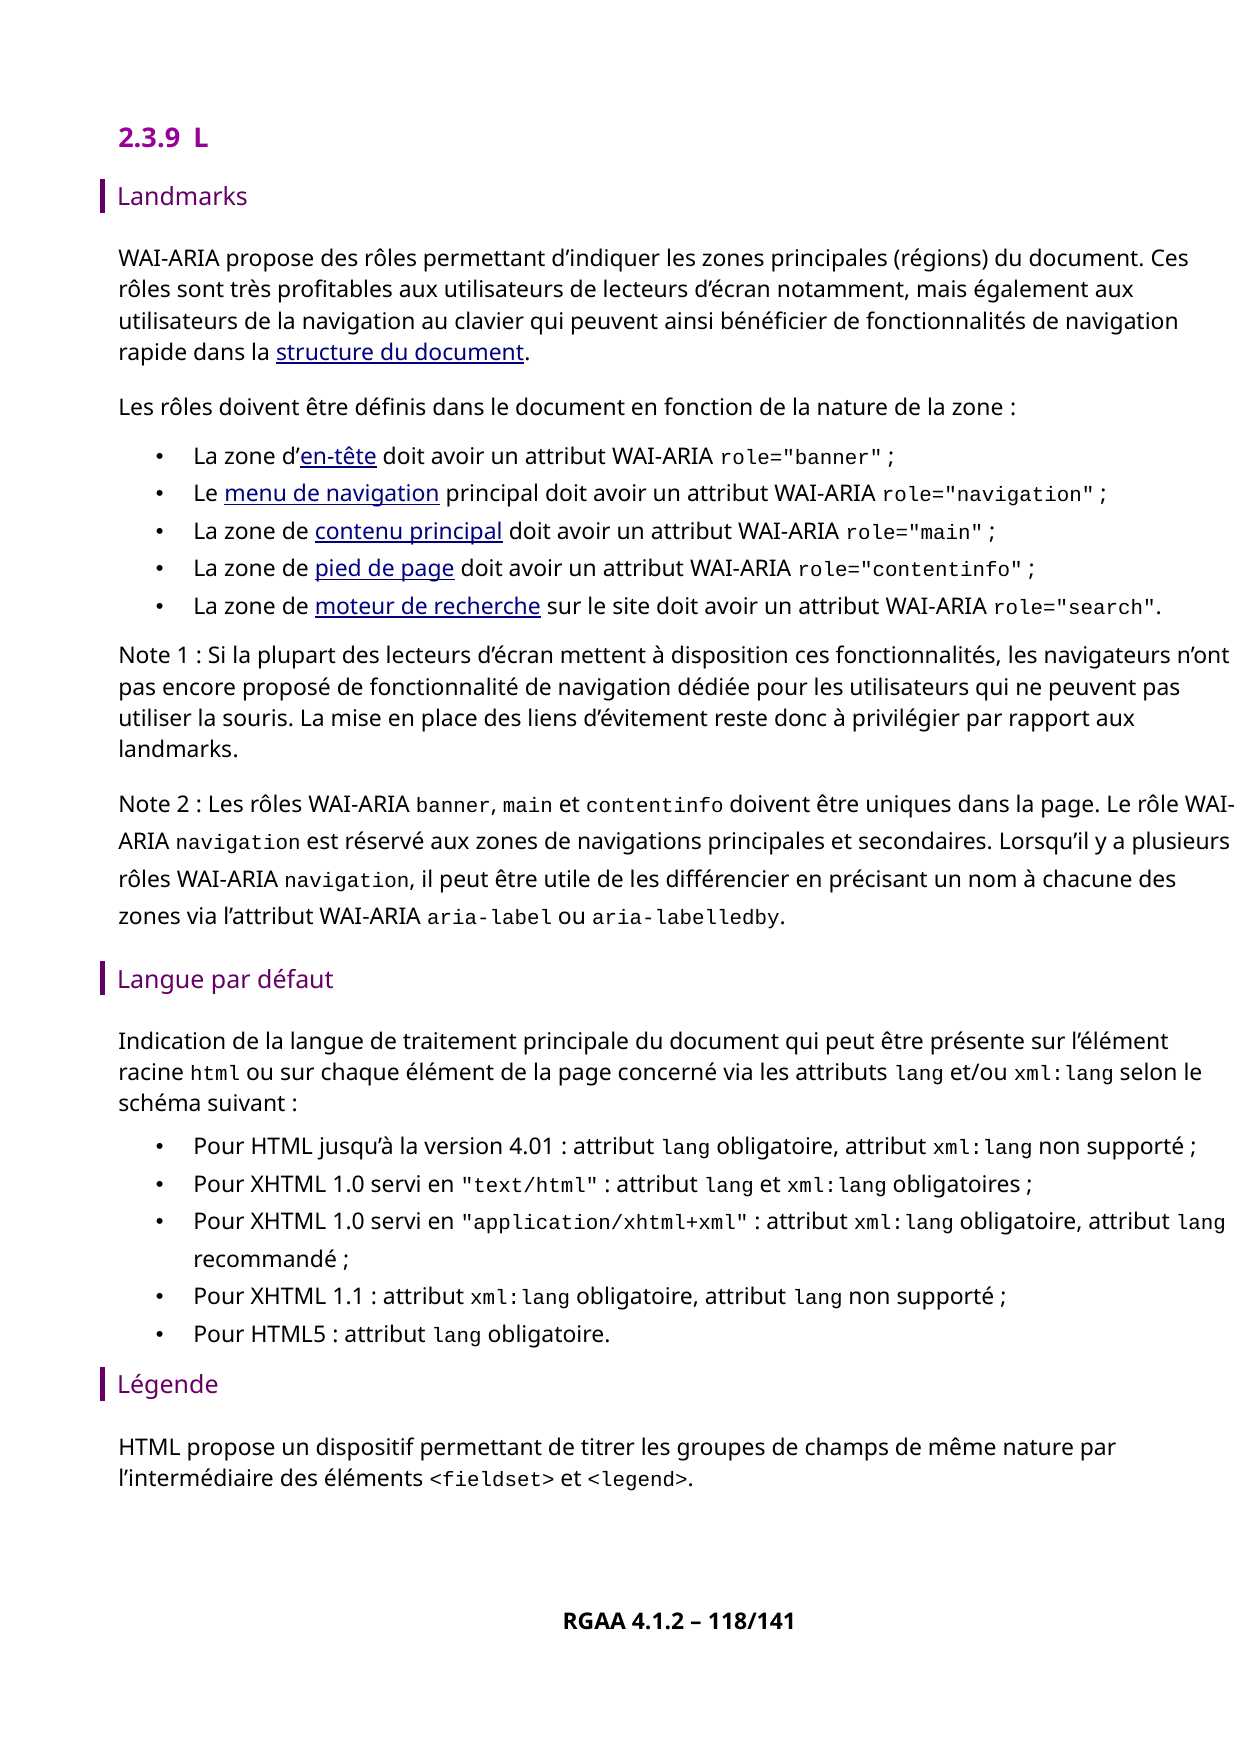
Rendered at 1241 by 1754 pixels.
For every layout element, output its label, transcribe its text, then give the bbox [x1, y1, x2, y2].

text Indication de la langue de traitement principale du document qui peut être présente sur l’élément racine html ou sur chaque élément de la page concerné via les attributs lang et/ou xml:lang selon le schéma suivant : [118, 1025, 1240, 1118]
list Le menu de navigation principal doit avoir un attribut WAI-ARIA role="navigation" ; [156, 477, 1240, 509]
subtitle Langue par défaut [105, 961, 1240, 995]
list La zone de pied de page doit avoir un attribut WAI-ARIA role="contentinfo" ; [156, 552, 1240, 584]
text HTML propose un dispositif permettant de titrer les groupes de champs de même nature par l’intermédiaire des éléments <fieldset> et <legend>. [118, 1431, 1240, 1493]
text Les rôles doivent être définis dans le document en fonction de la nature de la zone : [118, 391, 1240, 422]
list La zone d’en-tête doit avoir un attribut WAI-ARIA role="banner" ; [156, 440, 1240, 471]
subtitle Légende [105, 1367, 1240, 1401]
text Note 2 : Les rôles WAI-ARIA banner, main et contentinfo doivent être uniques dans la page. Le rôle WAI-ARIA navigation est réservé aux zones de navigations principales et secondaires. Lorsqu’il y a plusieurs rôles WAI-ARIA navigation, il peut être utile de les différencier en précisant un nom à chacune des zones via l’attribut WAI-ARIA aria-label ou aria-labelledby. [118, 788, 1240, 931]
text Note 1 : Si la plupart des lecteurs d’écran mettent à disposition ces fonctionnalités, les navigateurs n’ont pas encore proposé de fonctionnalité de navigation dédiée pour les utilisateurs qui ne peuvent pas utiliser la souris. La mise en place des liens d’évitement reste donc à privilégier par rapport aux landmarks. [118, 639, 1240, 764]
list Pour HTML jusqu’à la version 4.01 : attribut lang obligatoire, attribut xml:lang non supporté ; [156, 1130, 1240, 1162]
list Pour HTML5 : attribut lang obligatoire. [156, 1318, 1240, 1349]
subtitle Landmarks [100, 178, 1240, 213]
list Pour XHTML 1.0 servi en "application/xhtml+xml" : attribut xml:lang obligatoire, attribut lang recommandé ; [156, 1205, 1240, 1274]
list La zone de moteur de recherche sur le site doit avoir un attribut WAI-ARIA role="search". [156, 590, 1240, 621]
list La zone de contenu principal doit avoir un attribut WAI-ARIA role="main" ; [156, 515, 1240, 546]
list Pour XHTML 1.0 servi en "text/html" : attribut lang et xml:lang obligatoires ; [156, 1168, 1240, 1199]
text WAI-ARIA propose des rôles permettant d’indiquer les zones principales (régions) du document. Ces rôles sont très profitables aux utilisateurs de lecteurs d’écran notamment, mais également aux utilisateurs de la navigation au clavier qui peuvent ainsi bénéficier de fonctionnalités de navigation rapide dans la structure du document. [118, 242, 1240, 367]
subtitle L [118, 118, 1240, 155]
list Pour XHTML 1.1 : attribut xml:lang obligatoire, attribut lang non supporté ; [156, 1280, 1240, 1312]
